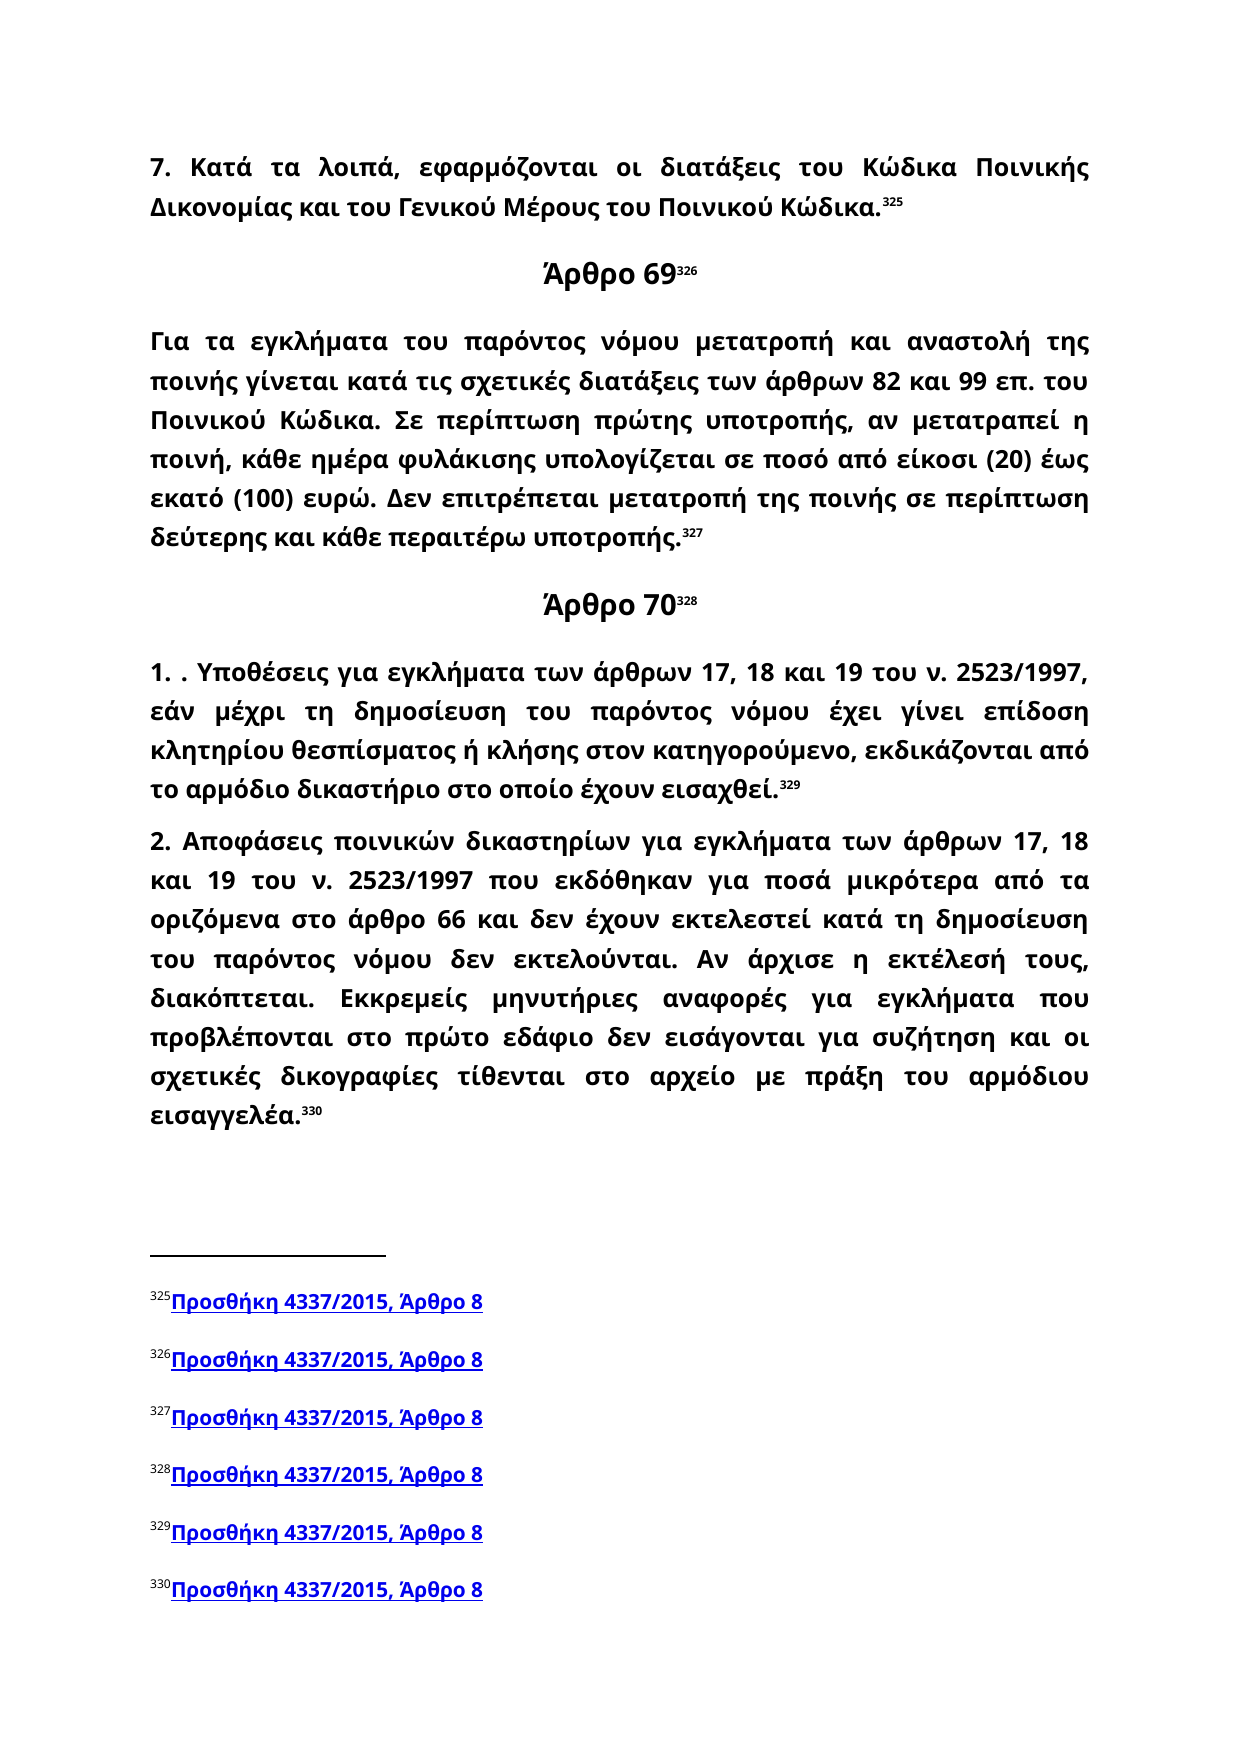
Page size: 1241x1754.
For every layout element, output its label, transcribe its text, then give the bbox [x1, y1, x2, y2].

subtitle Άρθρο 70 [150, 584, 1090, 624]
text Προσθήκη 4337/2015, Άρθρο 8 [150, 1345, 1090, 1373]
text Προσθήκη 4337/2015, Άρθρο 8 [150, 1287, 1090, 1316]
text Προσθήκη 4337/2015, Άρθρο 8 [150, 1460, 1090, 1489]
text Για τα εγκλήματα του παρόντος νόμου μετατροπή και αναστολή της ποινής γίνεται κατά τις σχετικές διατάξεις των άρθρων 82 και 99 επ. του Ποινικού Κώδικα. Σε περίπτωση πρώτης υποτροπής, αν μετατραπεί η ποινή, κάθε ημέρα φυλάκισης υπολογίζεται σε ποσό από είκοσι (20) έως εκατό (100) ευρώ. Δεν επιτρέπεται μετατροπή της ποινής σε περίπτωση δεύτερης και κάθε περαιτέρω υποτροπής. [150, 324, 1090, 554]
text 1. . Υποθέσεις για εγκλήματα των άρθρων 17, 18 και 19 του ν. 2523/1997, εάν μέχρι τη δημοσίευση του παρόντος νόμου έχει γίνει επίδοση κλητηρίου θεσπίσματος ή κλήσης στον κατηγορούμενο, εκδικάζονται από το αρμόδιο δικαστήριο στο οποίο έχουν εισαχθεί. [150, 654, 1090, 806]
text 2. Αποφάσεις ποινικών δικαστηρίων για εγκλήματα των άρθρων 17, 18 και 19 του ν. 2523/1997 που εκδόθηκαν για ποσά μικρότερα από τα οριζόμενα στο άρθρο 66 και δεν έχουν εκτελεστεί κατά τη δημοσίευση του παρόντος νόμου δεν εκτελούνται. Αν άρχισε η εκτέλεσή τους, διακόπτεται. Εκκρεμείς μηνυτήριες αναφορές για εγκλήματα που προβλέπονται στο πρώτο εδάφιο δεν εισάγονται για συζήτηση και οι σχετικές δικογραφίες τίθενται στο αρχείο με πράξη του αρμόδιου εισαγγελέα. [150, 824, 1090, 1132]
text 7. Κατά τα λοιπά, εφαρμόζονται οι διατάξεις του Κώδικα Ποινικής Δικονομίας και του Γενικού Μέρους του Ποινικού Κώδικα. [150, 150, 1090, 223]
text Προσθήκη 4337/2015, Άρθρο 8 [150, 1576, 1090, 1604]
text Προσθήκη 4337/2015, Άρθρο 8 [150, 1403, 1090, 1431]
subtitle Άρθρο 69 [150, 253, 1090, 293]
text Προσθήκη 4337/2015, Άρθρο 8 [150, 1518, 1090, 1546]
